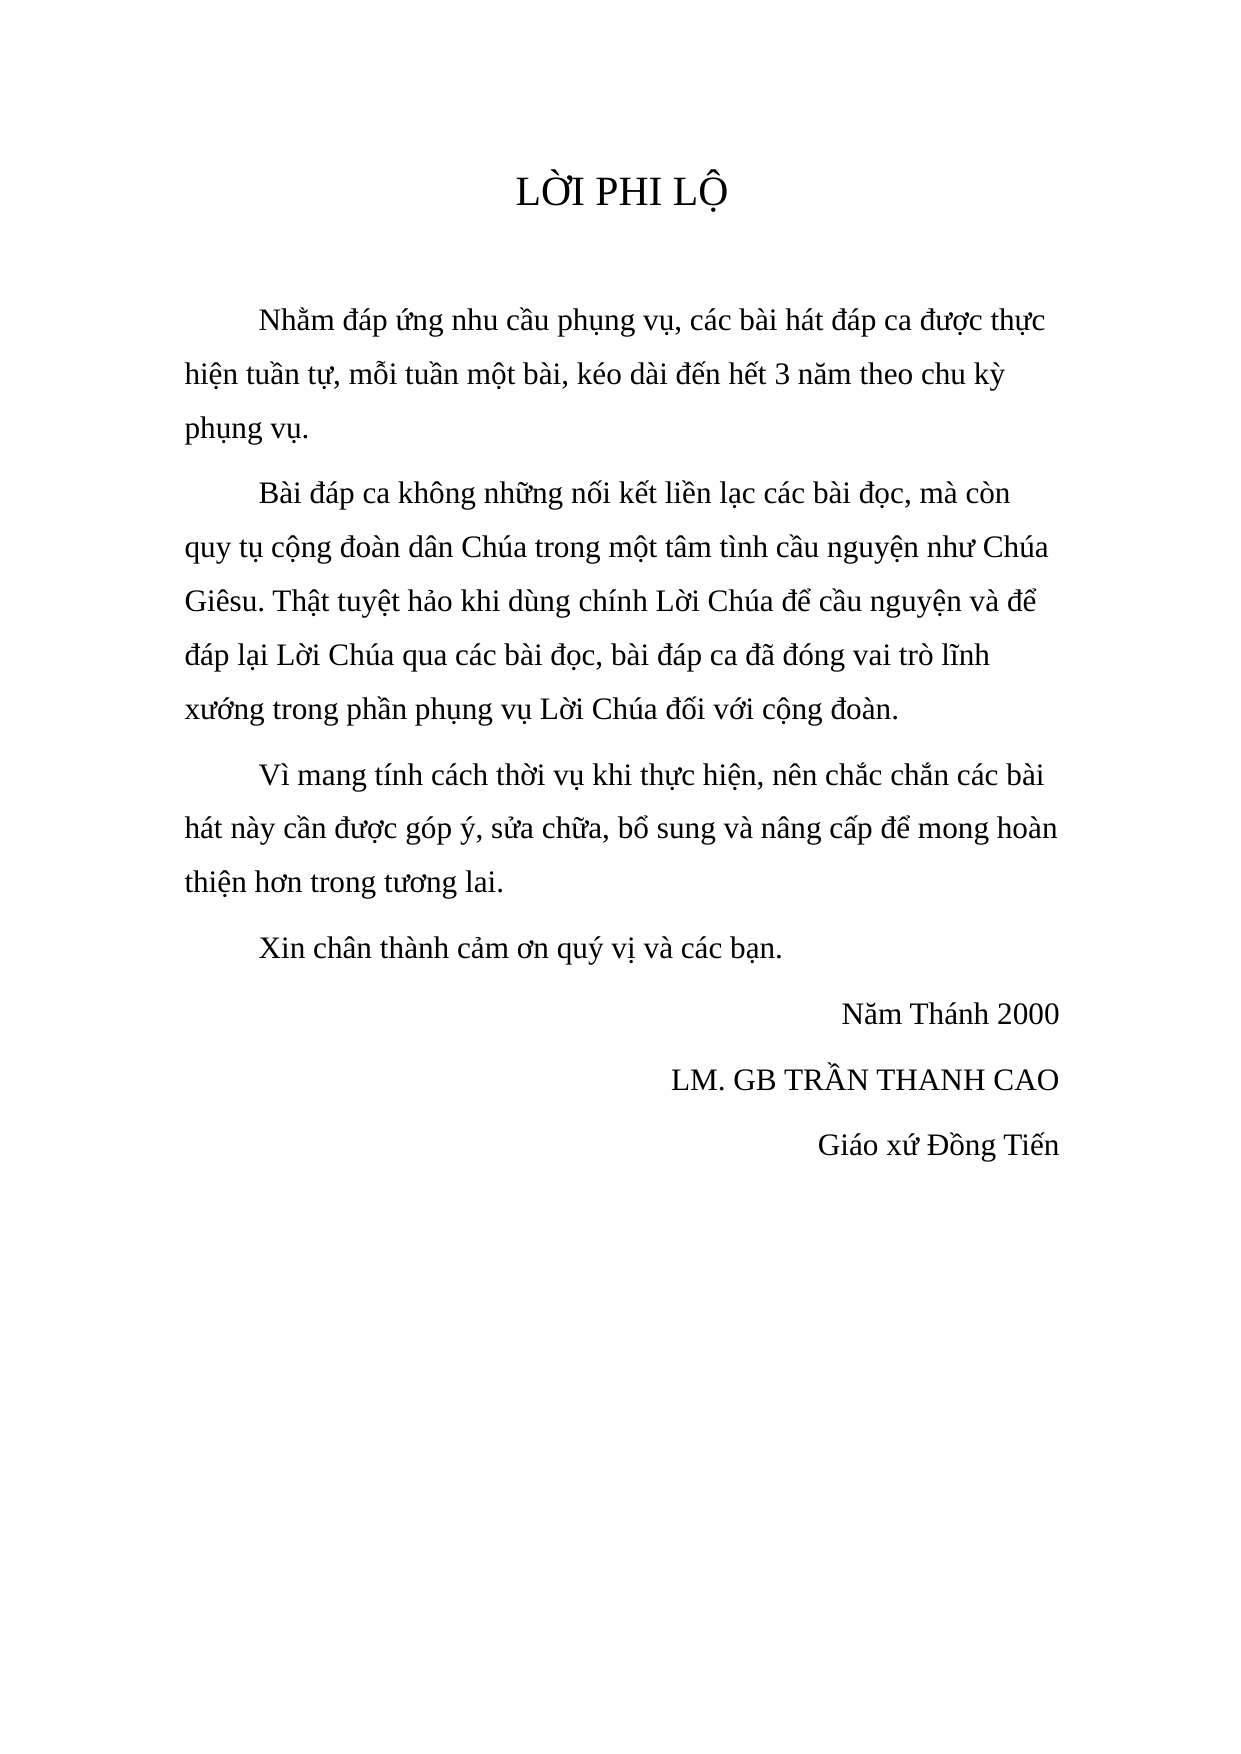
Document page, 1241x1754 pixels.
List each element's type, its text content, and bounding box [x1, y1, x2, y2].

text Năm Thánh 2000 [184, 995, 1059, 1031]
text LỜI PHI LỘ [184, 166, 1059, 214]
text Giáo xứ Đồng Tiến [184, 1127, 1059, 1162]
text Bài đáp ca không những nối kết liền lạc các bài đọc, mà còn quy tụ cộng đoàn dân Chúa trong một tâm tình cầu nguyện như Chúa Giêsu. Thật tuyệt hảo khi dùng chính Lời Chúa để cầu nguyện và để đáp lại Lời Chúa qua các bài đọc, bài đáp ca đã đóng vai trò lĩnh xướng trong phần phụng vụ Lời Chúa đối với cộng đoàn. [184, 475, 1059, 726]
text LM. GB TRẦN THANH CAO [184, 1061, 1059, 1097]
text Vì mang tính cách thời vụ khi thực hiện, nên chắc chắn các bài hát này cần được góp ý, sửa chữa, bổ sung và nâng cấp để mong hoàn thiện hơn trong tương lai. [184, 756, 1059, 899]
text Xin chân thành cảm ơn quý vị và các bạn. [184, 929, 1059, 965]
text Nhằm đáp ứng nhu cầu phụng vụ, các bài hát đáp ca được thực hiện tuần tự, mỗi tuần một bài, kéo dài đến hết 3 năm theo chu kỳ phụng vụ. [184, 301, 1059, 445]
